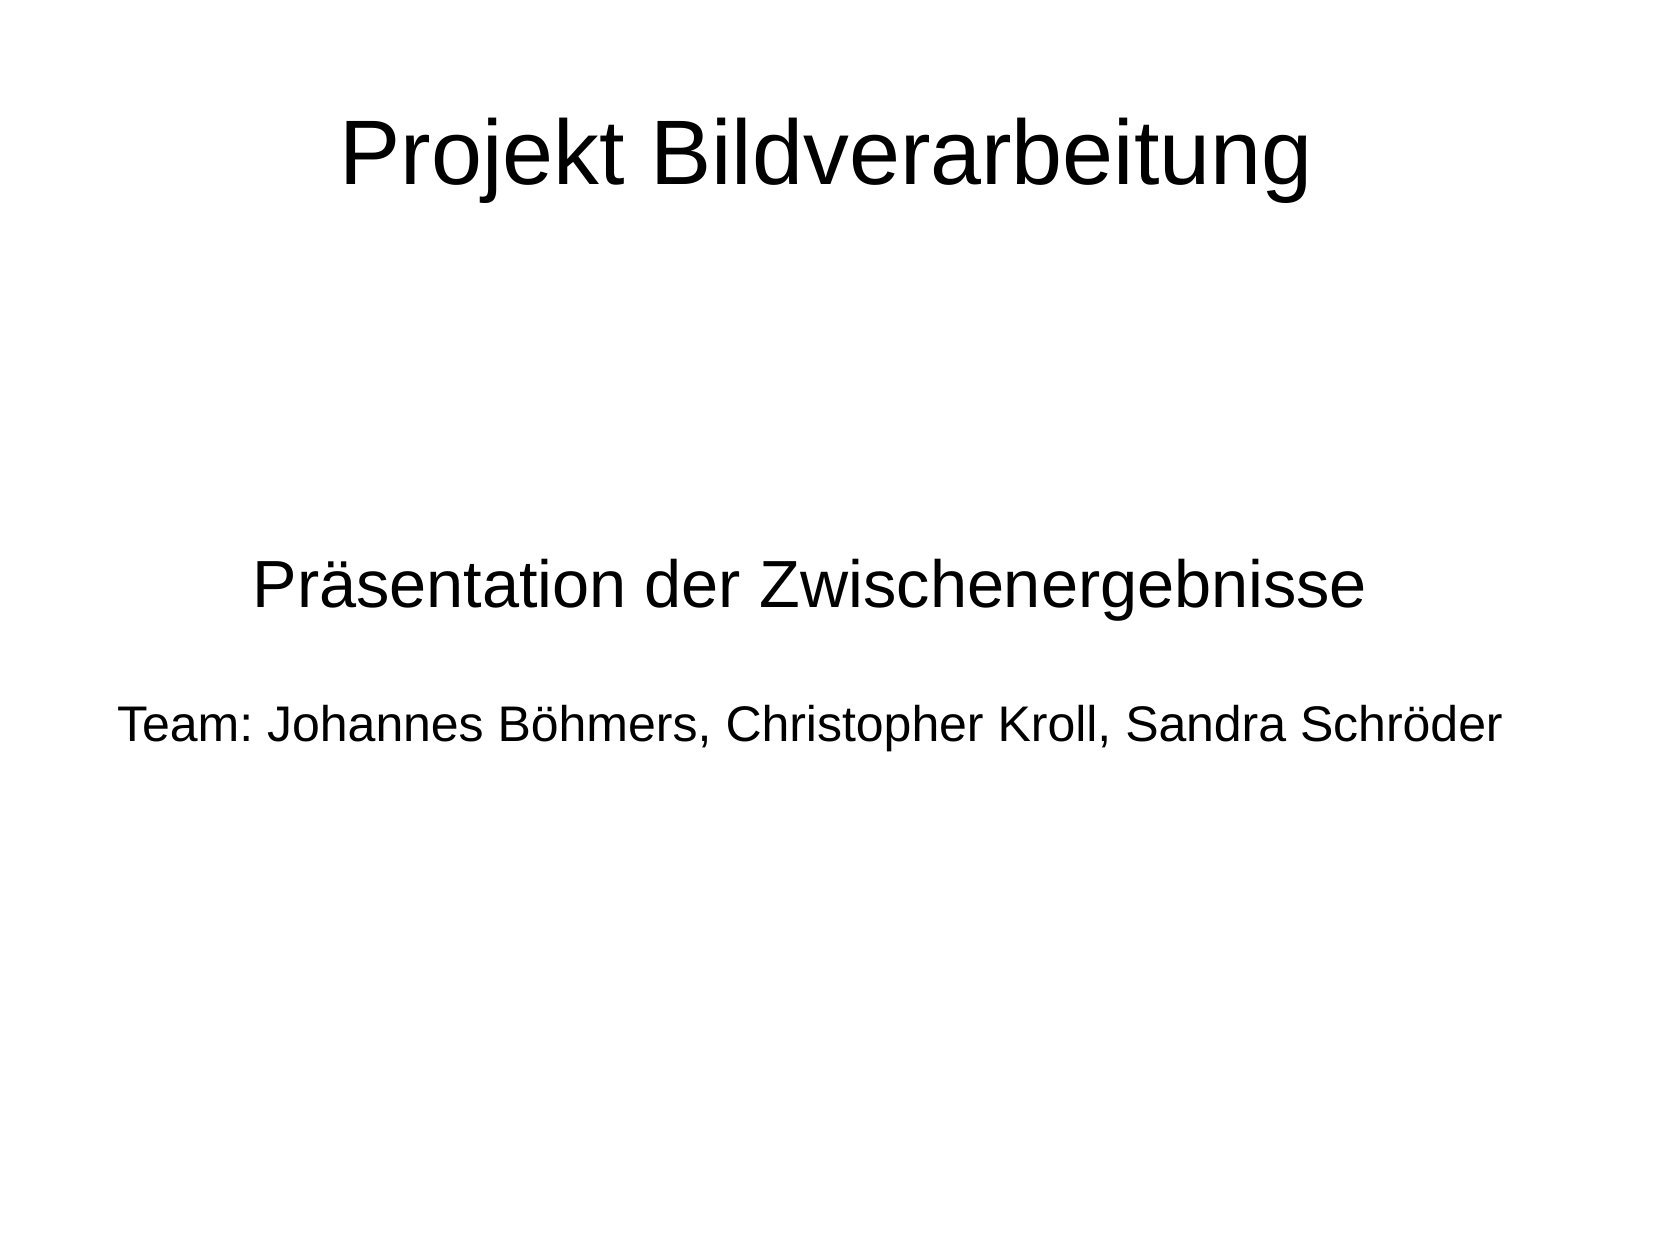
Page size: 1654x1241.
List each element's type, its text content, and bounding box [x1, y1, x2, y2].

title Projekt Bildverarbeitung [82, 49, 1571, 257]
subtitle Präsentation der Zwischenergebnisse Team: Johannes Böhmers, Christopher Kroll, Sandra Schröder [82, 290, 1538, 1010]
